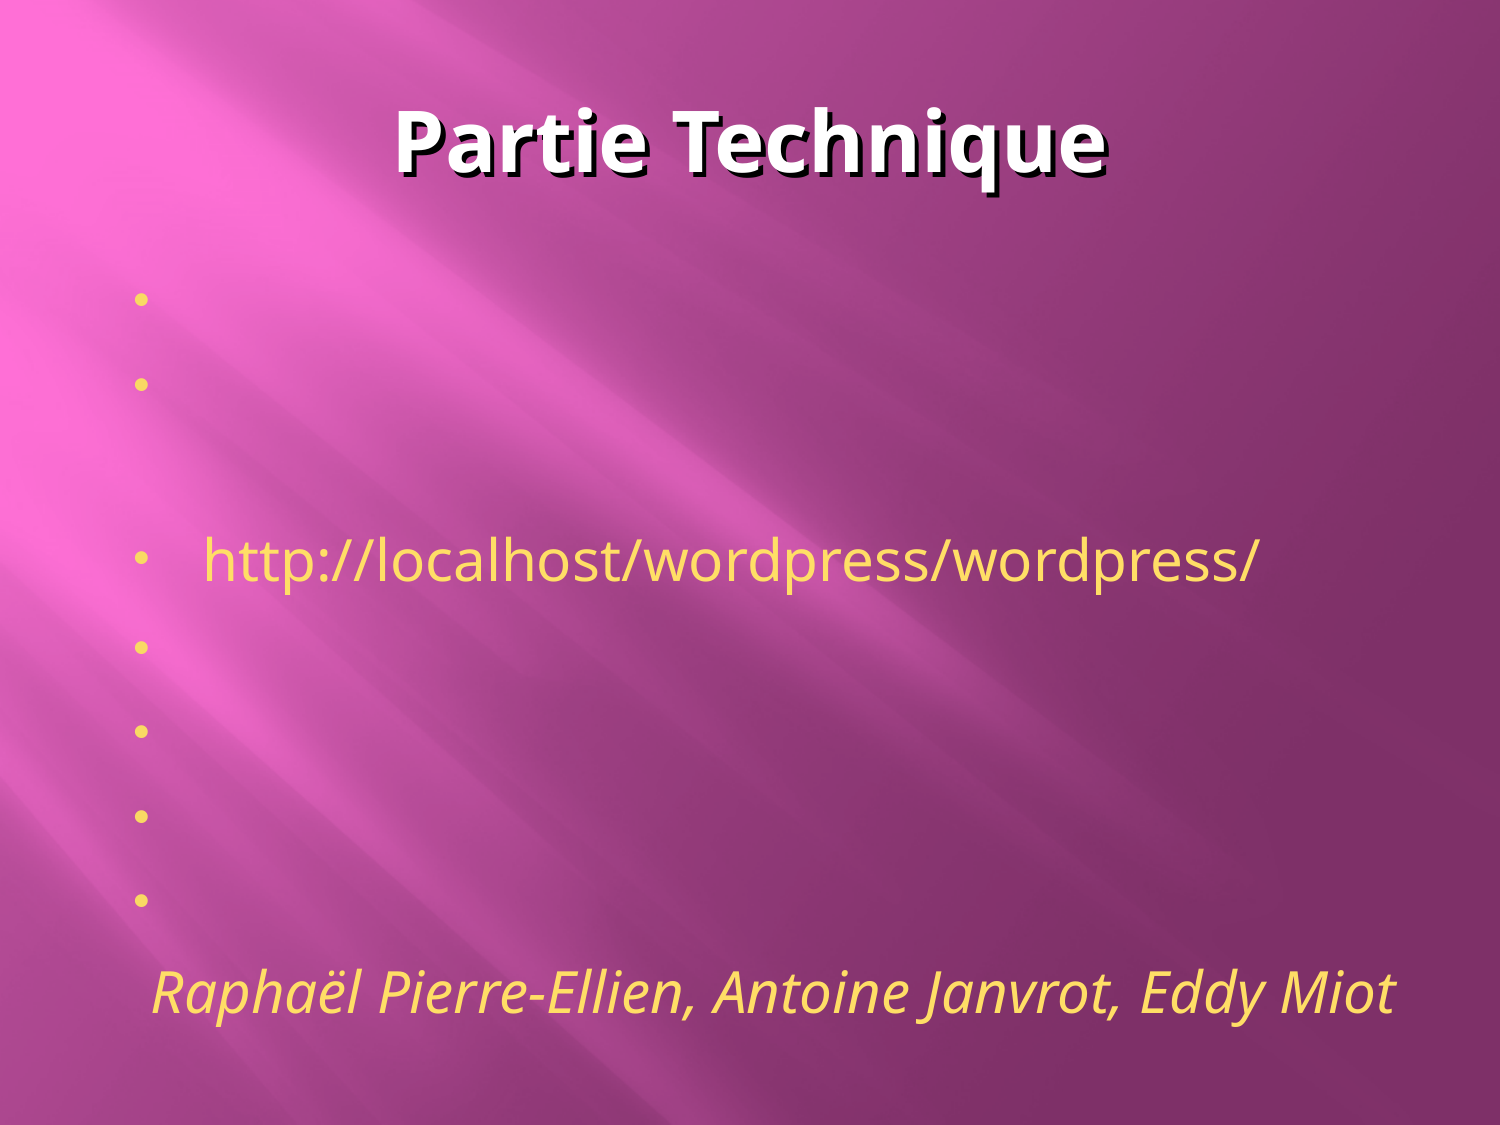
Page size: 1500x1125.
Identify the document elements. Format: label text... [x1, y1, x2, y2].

list http://localhost/wordpress/wordpress/ Raphaël Pierre-Ellien, Antoine Janvrot, Eddy Miot [75, 262, 1426, 1036]
title Partie Technique [75, 45, 1426, 233]
